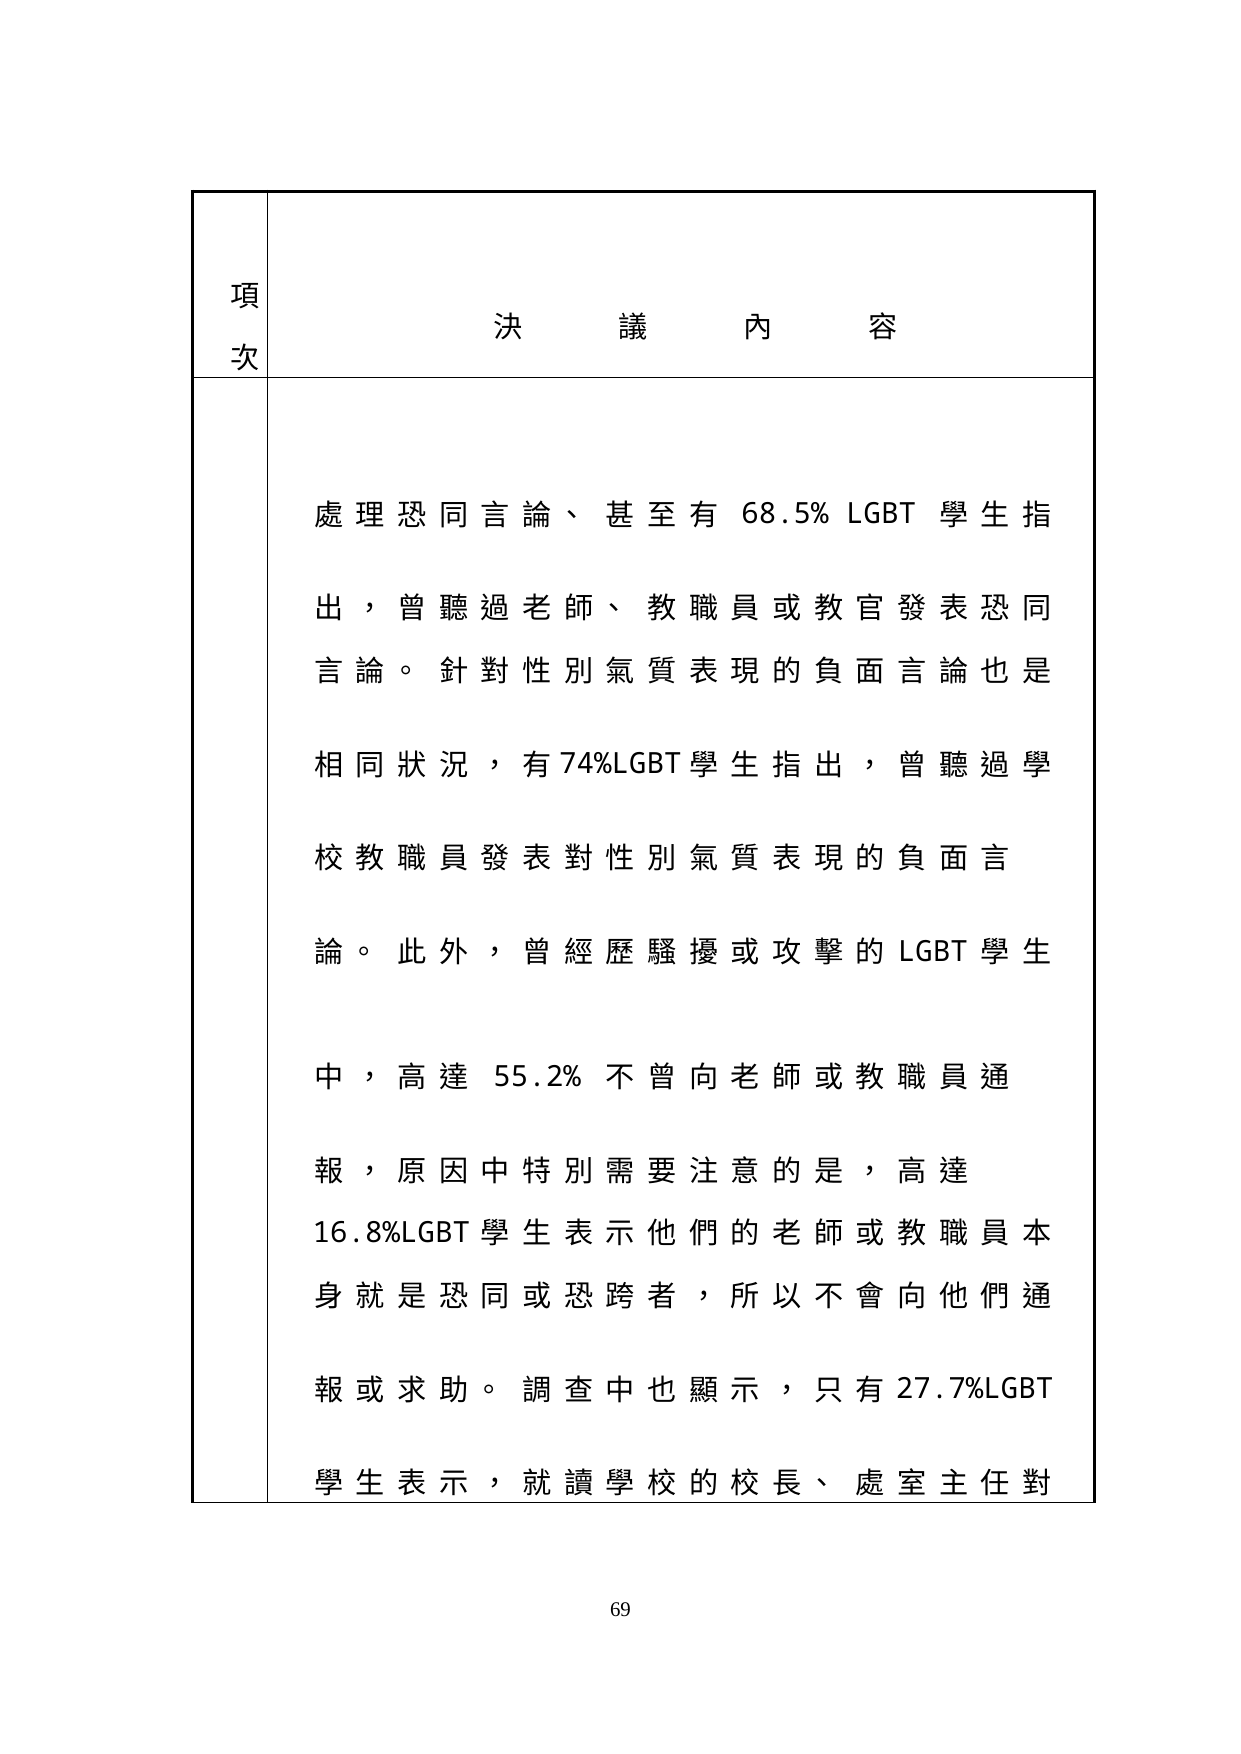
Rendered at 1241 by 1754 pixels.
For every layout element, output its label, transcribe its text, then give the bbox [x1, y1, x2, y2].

table_cell 處理恐同言論、甚至有68.5% LGBT學生指出，曾聽過老師、教職員或教官發表恐同言論。針對性別氣質表現的負面言論也是相同狀況，有74%LGBT學生指出，曾聽過學校教職員發表對性別氣質表現的負面言論。此外，曾經歷騷擾或攻擊的LGBT學生中，高達55.2%不曾向老師或教職員通報，原因中特別需要注意的是，高達16.8%LGBT學生表示他們的老師或教職員本身就是恐同或恐跨者，所以不會向他們通報或求助。調查中也顯示，只有27.7%LGBT學生表示，就讀學校的校長、處室主任對 [268, 378, 1093, 1502]
table_header 項次 [194, 193, 267, 377]
table_cell [194, 378, 267, 1502]
table_header 決 議 內 容 [268, 193, 1093, 377]
